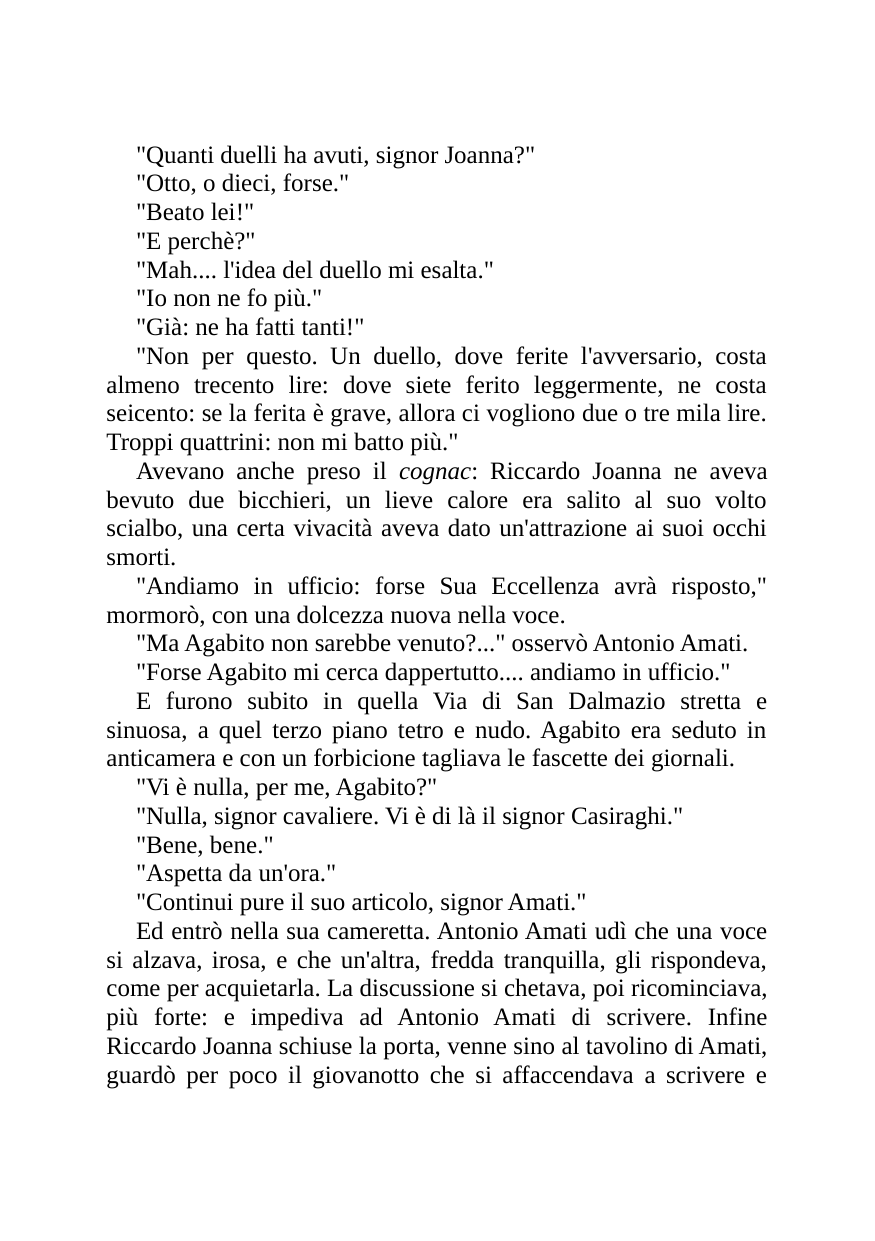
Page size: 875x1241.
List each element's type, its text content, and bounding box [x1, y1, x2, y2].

text "Mah.... l'idea del duello mi esalta." [106, 255, 768, 283]
text "Non per questo. Un duello, dove ferite l'avversario, costa almeno trecento lire: dove siete ferito leggermente, ne costa seicento: se la ferita è grave, allora ci vogliono due o tre mila lire. Troppi quattrini: non mi batto più." [106, 341, 768, 456]
text "Quanti duelli ha avuti, signor Joanna?" [106, 140, 768, 168]
text "Nulla, signor cavaliere. Vi è di là il signor Casiraghi." [106, 801, 768, 830]
text "Vi è nulla, per me, Agabito?" [106, 772, 768, 801]
text E furono subito in quella Via di San Dalmazio stretta e sinuosa, a quel terzo piano tetro e nudo. Agabito era seduto in anticamera e con un forbicione tagliava le fascette dei giornali. [106, 686, 768, 772]
text "Ma Agabito non sarebbe venuto?..." osservò Antonio Amati. [106, 628, 768, 657]
text Avevano anche preso il cognac: Riccardo Joanna ne aveva bevuto due bicchieri, un lieve calore era salito al suo volto scialbo, una certa vivacità aveva dato un'attrazione ai suoi occhi smorti. [106, 456, 768, 571]
text "Già: ne ha fatti tanti!" [106, 312, 768, 341]
text "Otto, o dieci, forse." [106, 168, 768, 197]
text "Andiamo in ufficio: forse Sua Eccellenza avrà risposto," mormorò, con una dolcezza nuova nella voce. [106, 571, 768, 628]
text "Continui pure il suo articolo, signor Amati." [106, 887, 768, 916]
text "Forse Agabito mi cerca dappertutto.... andiamo in ufficio." [106, 657, 768, 686]
text Ed entrò nella sua cameretta. Antonio Amati udì che una voce si alzava, irosa, e che un'altra, fredda tranquilla, gli rispondeva, come per acquietarla. La discussione si chetava, poi ricominciava, più forte: e impediva ad Antonio Amati di scrivere. Infine Riccardo Joanna schiuse la porta, venne sino al tavolino di Amati, guardò per poco il giovanotto che si affaccendava a scrivere e [106, 916, 768, 1088]
text "Aspetta da un'ora." [106, 858, 768, 887]
text "Beato lei!" [106, 197, 768, 226]
text "Io non ne fo più." [106, 283, 768, 312]
text "Bene, bene." [106, 830, 768, 858]
text "E perchè?" [106, 226, 768, 255]
